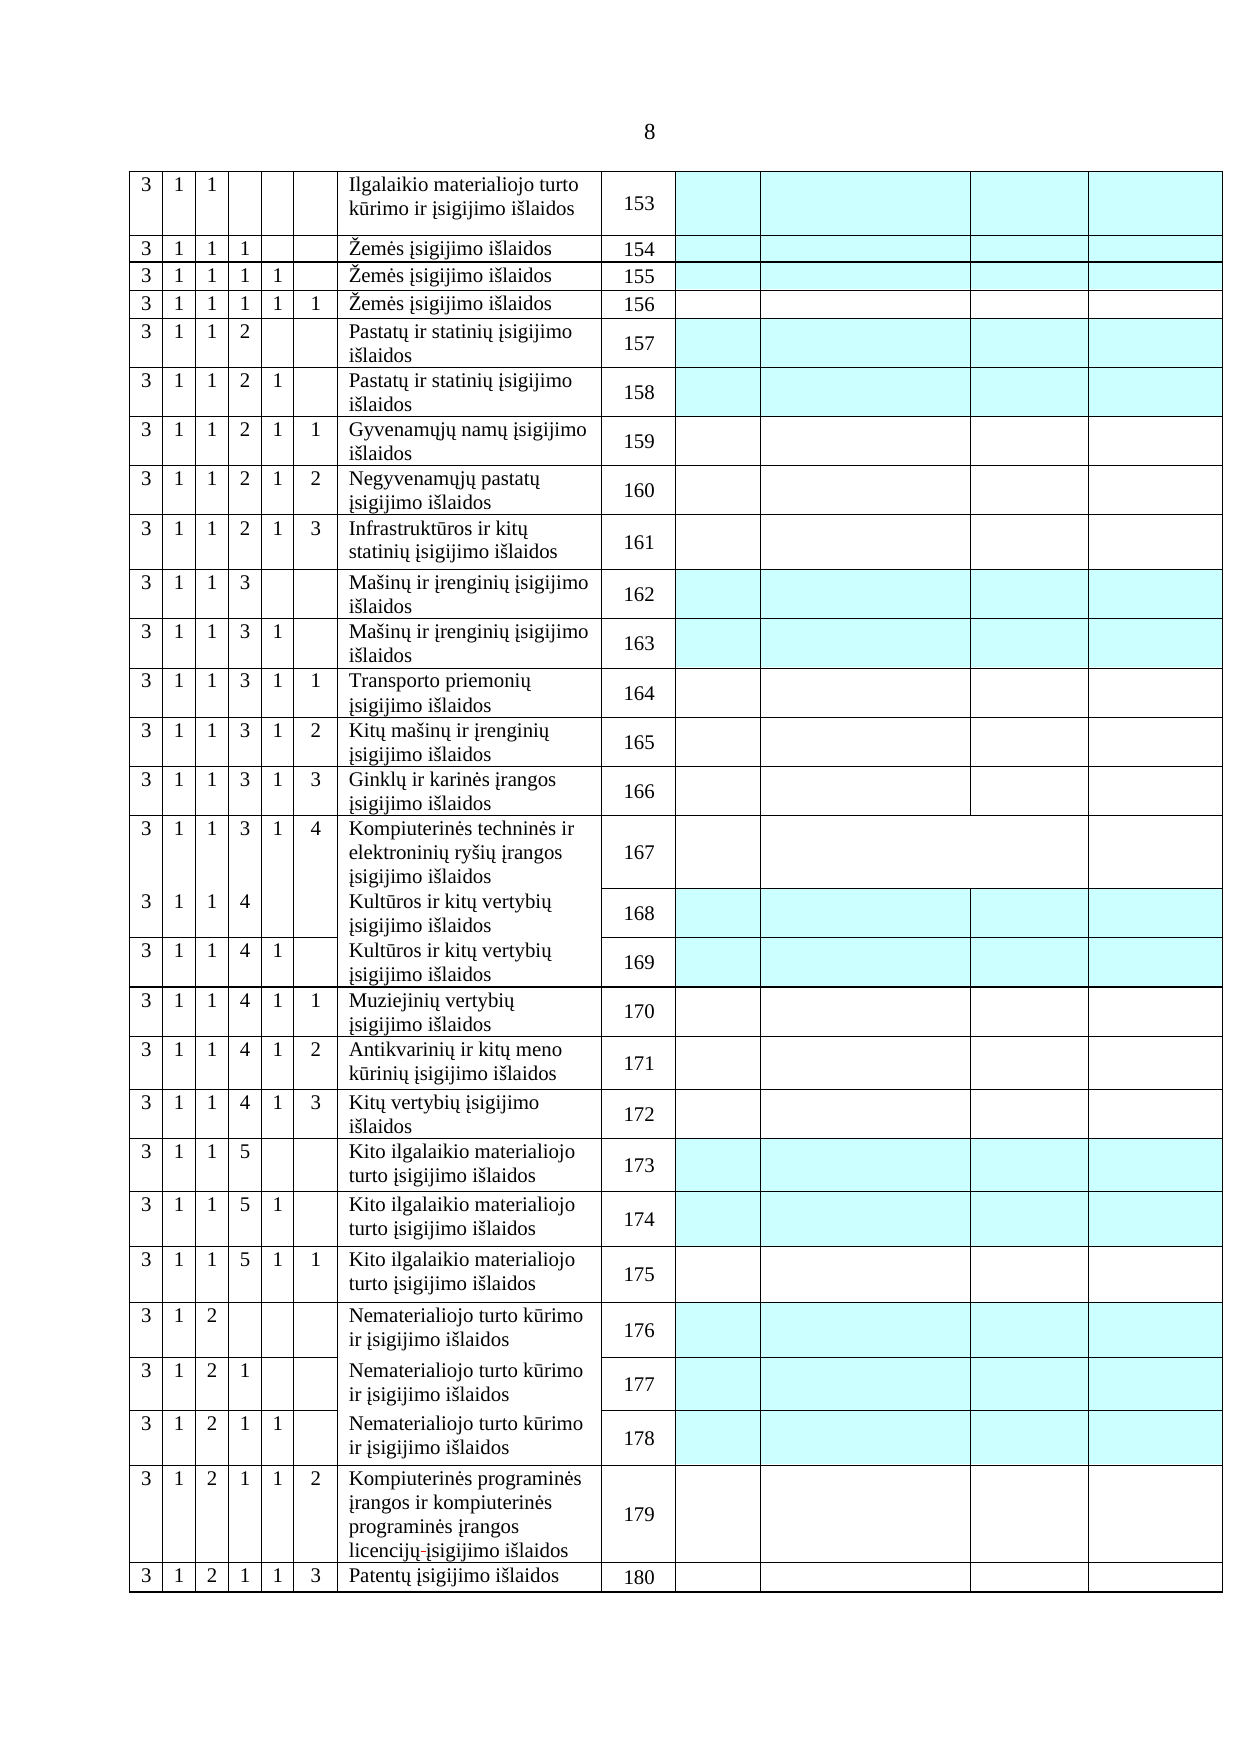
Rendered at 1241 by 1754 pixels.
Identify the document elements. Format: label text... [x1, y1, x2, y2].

table_cell [294, 319, 337, 367]
table_cell Ilgalaikio materialiojo turto kūrimo ir įsigijimo išlaidos [338, 172, 601, 235]
table_cell 1 [163, 888, 195, 937]
table_cell Kultūros ir kitų vertybių įsigijimo išlaidos [338, 937, 601, 986]
table_cell 3 [229, 619, 261, 667]
table_cell Muziejinių vertybių įsigijimo išlaidos [338, 988, 601, 1036]
table_cell 3 [130, 172, 162, 235]
table_cell [676, 1466, 760, 1562]
table_cell [971, 1358, 1088, 1410]
table_cell 1 [196, 1192, 228, 1246]
table_cell 4 [229, 888, 261, 937]
table_cell [294, 263, 337, 289]
table_cell [294, 1192, 337, 1246]
table_cell 1 [163, 718, 195, 766]
table_cell 3 [130, 1303, 162, 1357]
table_cell Kultūros ir kitų vertybių įsigijimo išlaidos [338, 888, 601, 937]
table_cell 1 [163, 1303, 195, 1357]
table_cell 156 [602, 291, 675, 318]
table_cell [676, 236, 760, 261]
table_cell [971, 1466, 1088, 1562]
table_cell Patentų įsigijimo išlaidos [338, 1563, 601, 1591]
table_cell 1 [163, 570, 195, 618]
table_cell 3 [294, 515, 337, 569]
table_cell 167 [602, 816, 675, 888]
table_cell 1 [262, 1411, 293, 1464]
table_cell 2 [229, 319, 261, 367]
table_cell [676, 718, 760, 766]
table_cell Žemės įsigijimo išlaidos [338, 291, 601, 318]
table_cell 164 [602, 669, 675, 717]
table_cell [971, 718, 1088, 766]
table_cell 3 [130, 938, 162, 986]
table_cell [761, 368, 970, 416]
table_cell 1 [262, 291, 293, 318]
table_cell [676, 466, 760, 514]
table_cell [676, 1139, 760, 1191]
table_cell 2 [196, 1358, 228, 1410]
table_cell 2 [229, 417, 261, 465]
table_cell Kito ilgalaikio materialiojo turto įsigijimo išlaidos [338, 1139, 601, 1191]
table_cell 1 [163, 172, 195, 235]
table_cell 3 [229, 767, 261, 815]
table_cell 1 [294, 1247, 337, 1302]
table_cell 1 [163, 1411, 195, 1464]
table_cell 5 [229, 1247, 261, 1302]
table_cell 2 [196, 1411, 228, 1464]
table_cell [676, 816, 760, 888]
table_cell [1089, 1139, 1222, 1191]
table_cell 3 [130, 718, 162, 766]
table_cell 154 [602, 236, 675, 261]
table_cell 3 [130, 767, 162, 815]
table_cell [761, 1358, 970, 1410]
table_cell [761, 619, 970, 667]
table_cell 155 [602, 263, 675, 289]
table_cell 1 [196, 888, 228, 937]
table_cell 170 [602, 988, 675, 1036]
table_cell [971, 619, 1088, 667]
table_cell [229, 172, 261, 235]
table_cell [1089, 515, 1222, 569]
table_cell 1 [163, 515, 195, 569]
table_cell 157 [602, 319, 675, 367]
table_cell 1 [294, 417, 337, 465]
table_cell 2 [294, 1037, 337, 1089]
table_cell [761, 1090, 970, 1138]
table_cell [1089, 1090, 1222, 1138]
table_cell [761, 1563, 970, 1591]
table_cell 1 [163, 1037, 195, 1089]
table_cell [971, 466, 1088, 514]
table_cell [229, 1303, 261, 1357]
table_cell Nematerialiojo turto kūrimo ir įsigijimo išlaidos [338, 1410, 601, 1464]
table_cell [262, 1139, 293, 1191]
table_cell [761, 515, 970, 569]
table_cell 2 [294, 466, 337, 514]
table_cell 2 [196, 1303, 228, 1357]
table_cell 1 [196, 619, 228, 667]
table_cell 4 [229, 1090, 261, 1138]
table_cell 3 [130, 570, 162, 618]
table_cell 1 [229, 1358, 261, 1410]
table_cell 3 [130, 368, 162, 416]
table_cell [1089, 1563, 1222, 1591]
table_cell 3 [229, 669, 261, 717]
table_cell [1089, 263, 1222, 289]
table_cell Kito ilgalaikio materialiojo turto įsigijimo išlaidos [338, 1247, 601, 1302]
table_cell [761, 1139, 970, 1191]
table_cell 1 [163, 368, 195, 416]
table_cell 179 [602, 1466, 675, 1562]
table_cell [971, 236, 1088, 261]
table_cell [294, 1139, 337, 1191]
table_cell 3 [229, 570, 261, 618]
table_cell 161 [602, 515, 675, 569]
table_cell 1 [262, 938, 293, 986]
table_cell 1 [229, 236, 261, 261]
table_cell [676, 669, 760, 717]
table_cell [294, 236, 337, 261]
table_cell [1089, 1247, 1222, 1302]
table_cell 1 [262, 263, 293, 289]
table_cell 159 [602, 417, 675, 465]
table_cell 168 [602, 889, 675, 937]
table_cell [971, 263, 1088, 289]
table_cell [1089, 368, 1222, 416]
table_cell 4 [229, 1037, 261, 1089]
table_cell 1 [163, 466, 195, 514]
table_cell [676, 515, 760, 569]
table_cell 160 [602, 466, 675, 514]
table_cell [761, 816, 970, 888]
table_cell 3 [130, 1037, 162, 1089]
table_cell [676, 767, 760, 815]
table_cell Gyvenamųjų namų įsigijimo išlaidos [338, 417, 601, 465]
table_cell 1 [196, 570, 228, 618]
table_cell 1 [262, 718, 293, 766]
table_cell [1089, 1466, 1222, 1562]
table_cell [761, 1247, 970, 1302]
table_cell 1 [262, 515, 293, 569]
table_cell 1 [262, 466, 293, 514]
table_cell 1 [163, 291, 195, 318]
table_cell 2 [294, 718, 337, 766]
table_cell 3 [130, 1563, 162, 1591]
table_cell [676, 1247, 760, 1302]
table_cell 177 [602, 1358, 675, 1410]
table_cell 153 [602, 172, 675, 235]
table_cell [676, 889, 760, 937]
table_cell 1 [163, 417, 195, 465]
table_cell [262, 888, 293, 937]
table_cell 1 [196, 767, 228, 815]
table_cell 3 [294, 1563, 337, 1591]
table_cell 1 [196, 1090, 228, 1138]
table_cell [294, 888, 337, 937]
table_cell [971, 1192, 1088, 1246]
table_cell 1 [196, 1139, 228, 1191]
table_cell [971, 172, 1088, 235]
table_cell [971, 1411, 1088, 1464]
table_cell 2 [229, 368, 261, 416]
table_cell [1089, 619, 1222, 667]
table_cell [676, 570, 760, 618]
table_cell [676, 172, 760, 235]
table_cell 2 [229, 515, 261, 569]
table_cell [761, 319, 970, 367]
table_cell Žemės įsigijimo išlaidos [338, 236, 601, 261]
table_cell [676, 368, 760, 416]
table_cell 2 [229, 466, 261, 514]
table_cell 3 [130, 1192, 162, 1246]
table_cell 1 [196, 718, 228, 766]
table_cell 171 [602, 1037, 675, 1089]
table_cell 2 [294, 1466, 337, 1562]
table_cell 3 [130, 816, 162, 888]
table_cell [761, 1466, 970, 1562]
table_cell 1 [163, 1358, 195, 1410]
table_cell 4 [294, 816, 337, 888]
table_cell 3 [294, 767, 337, 815]
table_cell Kompiuterinės techninės ir elektroninių ryšių įrangos įsigijimo išlaidos [338, 816, 601, 888]
table_cell 1 [163, 1247, 195, 1302]
table_cell [262, 236, 293, 261]
table_cell [1089, 938, 1222, 986]
table_cell [971, 319, 1088, 367]
table_cell Kompiuterinės programinės įrangos ir kompiuterinės programinės įrangos licencijų įsigijimo išlaidos [338, 1466, 601, 1562]
table_cell 1 [163, 938, 195, 986]
table_cell 1 [163, 1192, 195, 1246]
table_cell [294, 938, 337, 986]
table_cell [761, 1411, 970, 1464]
table_cell [761, 291, 970, 318]
table_cell 5 [229, 1139, 261, 1191]
table_cell [971, 1563, 1088, 1591]
table_cell 180 [602, 1563, 675, 1591]
table_cell 162 [602, 570, 675, 618]
table_cell 3 [130, 236, 162, 261]
table_cell 1 [262, 1037, 293, 1089]
table_cell [761, 767, 970, 815]
table_cell [676, 619, 760, 667]
table_cell 3 [130, 515, 162, 569]
table_cell [676, 1411, 760, 1464]
table_cell Kitų vertybių įsigijimo išlaidos [338, 1090, 601, 1138]
table_cell [1089, 767, 1222, 815]
table_cell Nematerialiojo turto kūrimo ir įsigijimo išlaidos [338, 1303, 601, 1357]
table_cell 173 [602, 1139, 675, 1191]
table_cell 3 [130, 1090, 162, 1138]
table_cell 3 [130, 1466, 162, 1562]
table_cell [262, 172, 293, 235]
table_cell [761, 889, 970, 937]
table_cell [761, 417, 970, 465]
table_cell 176 [602, 1303, 675, 1357]
table_cell 1 [196, 1247, 228, 1302]
table_cell 1 [294, 669, 337, 717]
table_cell [262, 1358, 293, 1410]
table_cell 1 [196, 319, 228, 367]
table_cell 1 [196, 1037, 228, 1089]
table_cell [294, 570, 337, 618]
table_cell 1 [229, 263, 261, 289]
table_cell 1 [163, 236, 195, 261]
table_cell [676, 1563, 760, 1591]
table_cell [294, 368, 337, 416]
table_cell 1 [196, 816, 228, 888]
table_cell 169 [602, 938, 675, 986]
table_cell Nematerialiojo turto kūrimo ir įsigijimo išlaidos [338, 1357, 601, 1410]
table_cell 3 [130, 988, 162, 1036]
table_cell 3 [130, 669, 162, 717]
table_cell 1 [196, 368, 228, 416]
table_cell 1 [294, 988, 337, 1036]
table_cell [676, 1192, 760, 1246]
table_cell [676, 988, 760, 1036]
table_cell [971, 1139, 1088, 1191]
table_cell 172 [602, 1090, 675, 1138]
table_cell [676, 263, 760, 289]
table_cell [1089, 1192, 1222, 1246]
table_cell [971, 669, 1088, 717]
table_cell [761, 263, 970, 289]
table_cell [676, 417, 760, 465]
table_cell [971, 1247, 1088, 1302]
table_cell 3 [130, 291, 162, 318]
table_cell 165 [602, 718, 675, 766]
table_cell [1089, 1037, 1222, 1089]
table_cell 175 [602, 1247, 675, 1302]
table_cell [676, 938, 760, 986]
table_cell Antikvarinių ir kitų meno kūrinių įsigijimo išlaidos [338, 1037, 601, 1089]
table_cell Infrastruktūros ir kitų statinių įsigijimo išlaidos [338, 515, 601, 569]
table_cell [1089, 172, 1222, 235]
table_cell 1 [262, 619, 293, 667]
table_cell 1 [196, 417, 228, 465]
table_cell [1089, 988, 1222, 1036]
table_cell 1 [196, 172, 228, 235]
table_cell 1 [163, 767, 195, 815]
table_cell 174 [602, 1192, 675, 1246]
table_cell [294, 172, 337, 235]
table_cell [1089, 1303, 1222, 1357]
table_cell 1 [196, 515, 228, 569]
table_cell [676, 1037, 760, 1089]
table_cell [761, 1303, 970, 1357]
table_cell [1089, 466, 1222, 514]
table_cell 3 [229, 718, 261, 766]
table_cell Negyvenamųjų pastatų įsigijimo išlaidos [338, 466, 601, 514]
table_cell [761, 669, 970, 717]
table_cell 1 [163, 1090, 195, 1138]
table_cell 1 [163, 619, 195, 667]
table_cell 1 [196, 263, 228, 289]
table_cell [294, 1411, 337, 1464]
table_cell [262, 1303, 293, 1357]
table_cell 1 [262, 417, 293, 465]
table_cell [1089, 319, 1222, 367]
table_cell [970, 816, 1088, 888]
table_cell [971, 767, 1088, 815]
table_cell 1 [196, 938, 228, 986]
table_cell 3 [130, 417, 162, 465]
table_cell 1 [262, 1247, 293, 1302]
table_cell [761, 718, 970, 766]
table_cell 1 [163, 816, 195, 888]
table_cell Kitų mašinų ir įrenginių įsigijimo išlaidos [338, 718, 601, 766]
table_cell 1 [229, 1563, 261, 1591]
table_cell 1 [163, 1139, 195, 1191]
table_cell [1089, 889, 1222, 937]
table_cell 2 [196, 1466, 228, 1562]
table_cell [971, 570, 1088, 618]
table_cell [761, 236, 970, 261]
table_cell 3 [130, 319, 162, 367]
table_cell [971, 1090, 1088, 1138]
table_cell [1089, 291, 1222, 318]
table_cell Transporto priemonių įsigijimo išlaidos [338, 669, 601, 717]
table_cell 1 [262, 767, 293, 815]
table_cell [971, 1303, 1088, 1357]
table_cell Mašinų ir įrenginių įsigijimo išlaidos [338, 570, 601, 618]
table_cell [971, 938, 1088, 986]
table_cell [294, 619, 337, 667]
table_cell 3 [130, 1358, 162, 1410]
table_cell 4 [229, 988, 261, 1036]
table_cell 1 [196, 988, 228, 1036]
table_cell 1 [196, 669, 228, 717]
table_cell 1 [262, 1466, 293, 1562]
table_cell 1 [294, 291, 337, 318]
table_cell 3 [130, 263, 162, 289]
table_cell 1 [196, 236, 228, 261]
table_cell [676, 1358, 760, 1410]
table_cell Kito ilgalaikio materialiojo turto įsigijimo išlaidos [338, 1192, 601, 1246]
table_cell 1 [229, 1411, 261, 1464]
table_cell [676, 319, 760, 367]
table_cell 1 [262, 669, 293, 717]
table_cell 3 [130, 1247, 162, 1302]
table_cell [971, 368, 1088, 416]
table_cell [1089, 236, 1222, 261]
table_cell [676, 1090, 760, 1138]
table_cell [262, 570, 293, 618]
table_cell 3 [130, 888, 162, 937]
table_cell [761, 988, 970, 1036]
table_cell [971, 1037, 1088, 1089]
table_cell [761, 1037, 970, 1089]
table_cell [761, 1192, 970, 1246]
table_cell [971, 988, 1088, 1036]
table_cell 1 [196, 466, 228, 514]
table_cell [971, 291, 1088, 318]
table_cell 1 [262, 1192, 293, 1246]
table_cell Pastatų ir statinių įsigijimo išlaidos [338, 319, 601, 367]
table_cell [761, 466, 970, 514]
table_cell [294, 1358, 337, 1410]
table_cell [262, 319, 293, 367]
table_cell [294, 1303, 337, 1357]
table_cell 1 [163, 1466, 195, 1562]
table_cell [971, 889, 1088, 937]
table_cell [761, 570, 970, 618]
table_cell 1 [163, 1563, 195, 1591]
table_cell 3 [294, 1090, 337, 1138]
table_cell [676, 1303, 760, 1357]
table_cell 3 [229, 816, 261, 888]
table_cell [971, 417, 1088, 465]
table_cell 1 [262, 1090, 293, 1138]
table_cell 1 [262, 1563, 293, 1591]
table_cell 1 [229, 291, 261, 318]
table_cell Ginklų ir karinės įrangos įsigijimo išlaidos [338, 767, 601, 815]
table_cell Pastatų ir statinių įsigijimo išlaidos [338, 368, 601, 416]
table_cell 3 [130, 1411, 162, 1464]
table_cell [761, 938, 970, 986]
table_cell [971, 515, 1088, 569]
table_cell 1 [163, 263, 195, 289]
table_cell 3 [130, 1139, 162, 1191]
table_cell 158 [602, 368, 675, 416]
table_cell [1089, 718, 1222, 766]
table_cell 1 [163, 988, 195, 1036]
table_cell [1089, 816, 1222, 888]
table_cell Žemės įsigijimo išlaidos [338, 263, 601, 289]
table_cell 163 [602, 619, 675, 667]
table_cell 3 [130, 466, 162, 514]
table_cell 1 [262, 816, 293, 888]
table_cell [1089, 669, 1222, 717]
table_cell 166 [602, 767, 675, 815]
table_cell 3 [130, 619, 162, 667]
table_cell 1 [262, 368, 293, 416]
table_cell 2 [196, 1563, 228, 1591]
table_cell 1 [196, 291, 228, 318]
table_cell 178 [602, 1411, 675, 1464]
table_cell 1 [262, 988, 293, 1036]
table_cell 1 [229, 1466, 261, 1562]
table_cell 1 [163, 319, 195, 367]
table_cell [1089, 1411, 1222, 1464]
table_cell [676, 291, 760, 318]
table_cell [1089, 417, 1222, 465]
table_cell 5 [229, 1192, 261, 1246]
table_cell [761, 172, 970, 235]
table_cell 4 [229, 938, 261, 986]
table_cell [1089, 1358, 1222, 1410]
table_cell Mašinų ir įrenginių įsigijimo išlaidos [338, 619, 601, 667]
table_cell [1089, 570, 1222, 618]
table_cell 1 [163, 669, 195, 717]
